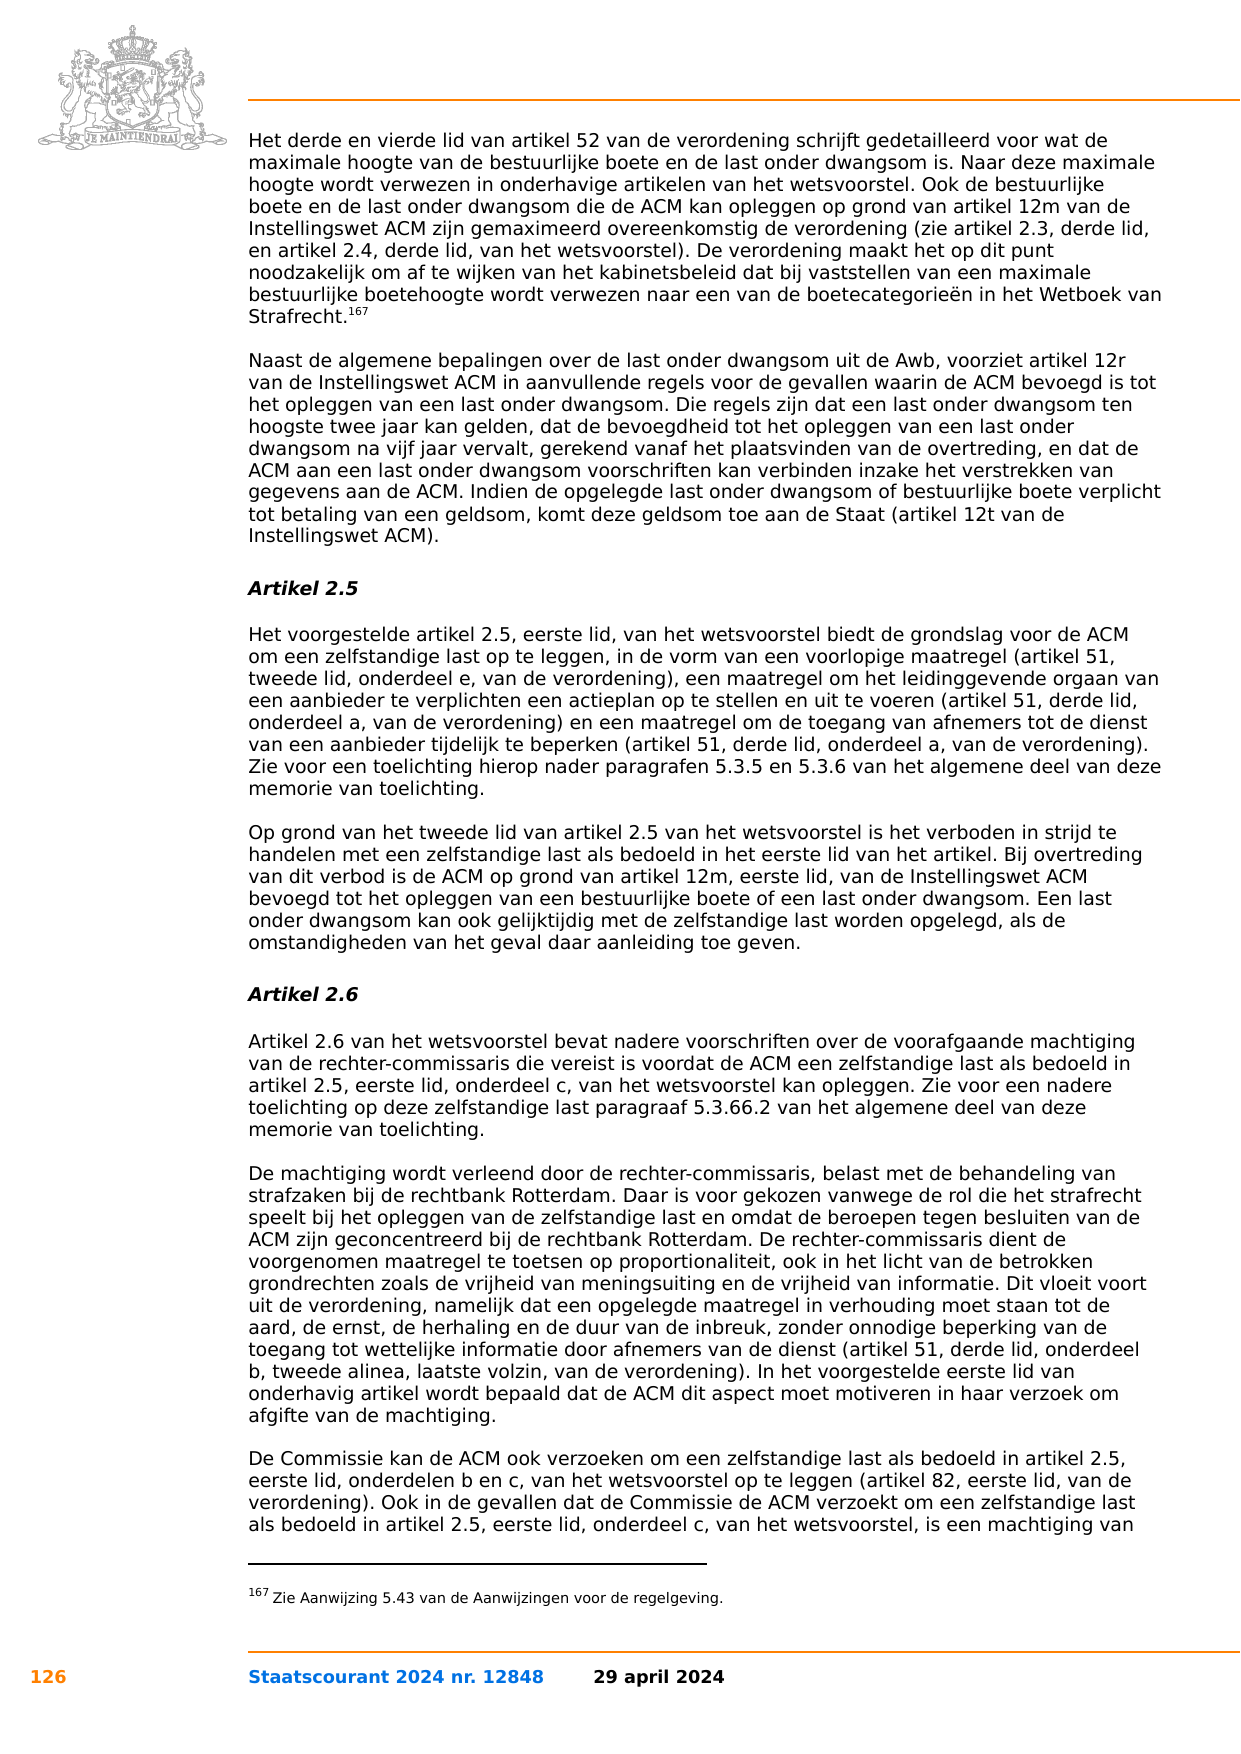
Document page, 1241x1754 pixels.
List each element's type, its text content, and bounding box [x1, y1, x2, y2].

text De machtiging wordt verleend door de rechter-commissaris, belast met de behandeling van strafzaken bij de rechtbank Rotterdam. Daar is voor gekozen vanwege de rol die het strafrecht speelt bij het opleggen van de zelfstandige last en omdat de beroepen tegen besluiten van de ACM zijn geconcentreerd bij de rechtbank Rotterdam. De rechter-commissaris dient de voorgenomen maatregel te toetsen op proportionaliteit, ook in het licht van de betrokken grondrechten zoals de vrijheid van meningsuiting en de vrijheid van informatie. Dit vloeit voort uit de verordening, namelijk dat een opgelegde maatregel in verhouding moet staan tot de aard, de ernst, de herhaling en de duur van de inbreuk, zonder onnodige beperking van de toegang tot wettelijke informatie door afnemers van de dienst (artikel 51, derde lid, onderdeel b, tweede alinea, laatste volzin, van de verordening). In het voorgestelde eerste lid van onderhavig artikel wordt bepaald dat de ACM dit aspect moet motiveren in haar verzoek om afgifte van de machtiging. [248, 1163, 1163, 1426]
text Artikel 2.6 van het wetsvoorstel bevat nadere voorschriften over de voorafgaande machtiging van de rechter-commissaris die vereist is voordat de ACM een zelfstandige last als bedoeld in artikel 2.5, eerste lid, onderdeel c, van het wetsvoorstel kan opleggen. Zie voor een nadere toelichting op deze zelfstandige last paragraaf 5.3.66.2 van het algemene deel van deze memorie van toelichting. [248, 1031, 1163, 1141]
text Naast de algemene bepalingen over de last onder dwangsom uit de Awb, voorziet artikel 12r van de Instellingswet ACM in aanvullende regels voor de gevallen waarin de ACM bevoegd is tot het opleggen van een last onder dwangsom. Die regels zijn dat een last onder dwangsom ten hoogste twee jaar kan gelden, dat de bevoegdheid tot het opleggen van een last onder dwangsom na vijf jaar vervalt, gerekend vanaf het plaatsvinden van de overtreding, en dat de ACM aan een last onder dwangsom voorschriften kan verbinden inzake het verstrekken van gegevens aan de ACM. Indien de opgelegde last onder dwangsom of bestuurlijke boete verplicht tot betaling van een geldsom, komt deze geldsom toe aan de Staat (artikel 12t van de Instellingswet ACM). [248, 349, 1163, 547]
text Het derde en vierde lid van artikel 52 van de verordening schrijft gedetailleerd voor wat de maximale hoogte van de bestuurlijke boete en de last onder dwangsom is. Naar deze maximale hoogte wordt verwezen in onderhavige artikelen van het wetsvoorstel. Ook de bestuurlijke boete en de last onder dwangsom die de ACM kan opleggen op grond van artikel 12m van de Instellingswet ACM zijn gemaximeerd overeenkomstig de verordening (zie artikel 2.3, derde lid, en artikel 2.4, derde lid, van het wetsvoorstel). De verordening maakt het op dit punt noodzakelijk om af te wijken van het kabinetsbeleid dat bij vaststellen van een maximale bestuurlijke boetehoogte wordt verwezen naar een van de boetecategorieën in het Wetboek van Strafrecht. [248, 130, 1163, 328]
text Zie Aanwijzing 5.43 van de Aanwijzingen voor de regelgeving. [248, 1586, 1163, 1608]
text De Commissie kan de ACM ook verzoeken om een zelfstandige last als bedoeld in artikel 2.5, eerste lid, onderdelen b en c, van het wetsvoorstel op te leggen (artikel 82, eerste lid, van de verordening). Ook in de gevallen dat de Commissie de ACM verzoekt om een zelfstandige last als bedoeld in artikel 2.5, eerste lid, onderdeel c, van het wetsvoorstel, is een machtiging van [248, 1448, 1163, 1536]
subtitle Artikel 2.5 [248, 577, 1163, 599]
text Het voorgestelde artikel 2.5, eerste lid, van het wetsvoorstel biedt de grondslag voor de ACM om een zelfstandige last op te leggen, in de vorm van een voorlopige maatregel (artikel 51, tweede lid, onderdeel e, van de verordening), een maatregel om het leidinggevende orgaan van een aanbieder te verplichten een actieplan op te stellen en uit te voeren (artikel 51, derde lid, onderdeel a, van de verordening) en een maatregel om de toegang van afnemers tot de dienst van een aanbieder tijdelijk te beperken (artikel 51, derde lid, onderdeel a, van de verordening). Zie voor een toelichting hierop nader paragrafen 5.3.5 en 5.3.6 van het algemene deel van deze memorie van toelichting. [248, 624, 1163, 800]
text Op grond van het tweede lid van artikel 2.5 van het wetsvoorstel is het verboden in strijd te handelen met een zelfstandige last als bedoeld in het eerste lid van het artikel. Bij overtreding van dit verbod is de ACM op grond van artikel 12m, eerste lid, van de Instellingswet ACM bevoegd tot het opleggen van een bestuurlijke boete of een last onder dwangsom. Een last onder dwangsom kan ook gelijktijdig met de zelfstandige last worden opgelegd, als de omstandigheden van het geval daar aanleiding toe geven. [248, 822, 1163, 954]
picture [38, 25, 227, 150]
subtitle Artikel 2.6 [248, 984, 1163, 1006]
